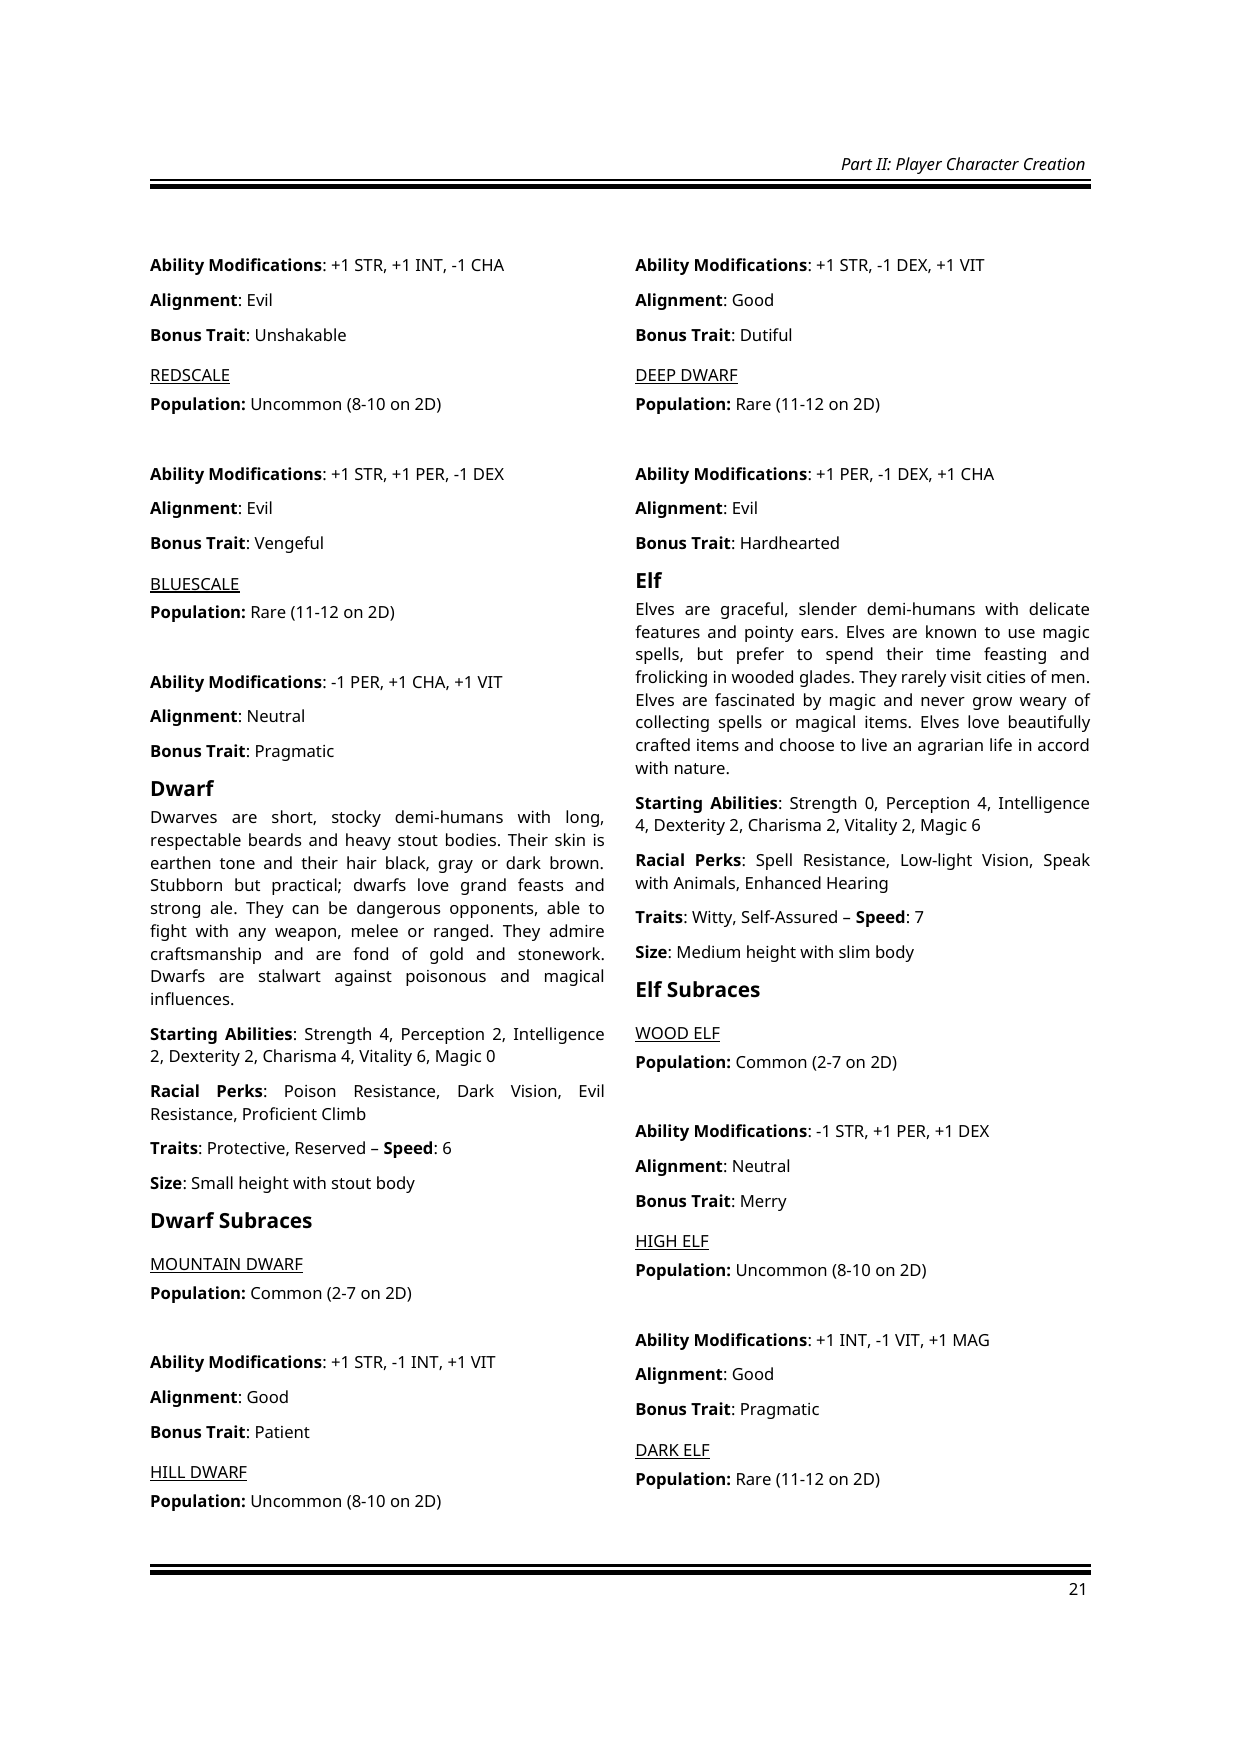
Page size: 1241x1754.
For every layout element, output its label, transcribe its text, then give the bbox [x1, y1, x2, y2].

text Alignment: Evil [150, 288, 605, 311]
text Ability Modifications: +1 STR, -1 DEX, +1 VIT [635, 254, 1091, 277]
text Bonus Trait: Unshakable [150, 323, 605, 346]
text Ability Modifications: +1 STR, +1 INT, -1 CHA [150, 254, 605, 277]
text Population: Common (2-7 on 2D) [635, 1051, 1091, 1073]
text Bonus Trait: Pragmatic [635, 1398, 1091, 1420]
text Size: Medium height with slim body [635, 941, 1091, 963]
text Mountain Dwarf [150, 1253, 605, 1276]
text Population: Rare (11-12 on 2D) [635, 1467, 1091, 1490]
text Bluescale [150, 572, 605, 595]
text Bonus Trait: Patient [150, 1420, 605, 1443]
text Elf [635, 566, 1091, 594]
text Redscale [150, 364, 605, 387]
text Elves are graceful, slender demi-humans with delicate features and pointy ears. Elves are known to use magic spells, but prefer to spend their time feasting and frolicking in wooded glades. They rarely visit cities of men. Elves are fascinated by magic and never grow weary of collecting spells or magical items. Elves love beautifully crafted items and choose to live an agrarian life in accord with nature. [635, 598, 1091, 779]
text Traits: Protective, Reserved – Speed: 6 [150, 1137, 605, 1160]
text Bonus Trait: Hardhearted [635, 531, 1091, 554]
text Wood Elf [635, 1022, 1091, 1044]
text Elf Subraces [635, 975, 1091, 1004]
text Population: Uncommon (8-10 on 2D) [635, 1259, 1091, 1282]
text Racial Perks: Poison Resistance, Dark Vision, Evil Resistance, Proficient Climb [150, 1079, 605, 1125]
text Ability Modifications: -1 STR, +1 PER, +1 DEX [635, 1120, 1091, 1143]
text Population: Common (2-7 on 2D) [150, 1282, 605, 1304]
text Alignment: Evil [635, 497, 1091, 519]
text Ability Modifications: +1 STR, +1 PER, -1 DEX [150, 462, 605, 485]
text Bonus Trait: Vengeful [150, 531, 605, 554]
text Hill Dwarf [150, 1461, 605, 1484]
text Alignment: Good [635, 288, 1091, 311]
text Alignment: Evil [150, 497, 605, 519]
text Alignment: Neutral [635, 1155, 1091, 1177]
text Size: Small height with stout body [150, 1172, 605, 1194]
text High Elf [635, 1230, 1091, 1253]
text Ability Modifications: +1 STR, -1 INT, +1 VIT [150, 1351, 605, 1374]
text Dwarf [150, 774, 605, 803]
text Racial Perks: Spell Resistance, Low-light Vision, Speak with Animals, Enhanced Hearing [635, 849, 1091, 894]
text Alignment: Good [150, 1386, 605, 1408]
text Alignment: Neutral [150, 705, 605, 728]
text Dark Elf [635, 1438, 1091, 1461]
text Population: Uncommon (8-10 on 2D) [150, 393, 605, 415]
text Population: Rare (11-12 on 2D) [635, 393, 1091, 415]
text Alignment: Good [635, 1363, 1091, 1386]
text Traits: Witty, Self-Assured – Speed: 7 [635, 906, 1091, 929]
text Starting Abilities: Strength 4, Perception 2, Intelligence 2, Dexterity 2, Charisma 4, Vitality 6, Magic 0 [150, 1022, 605, 1068]
text Bonus Trait: Merry [635, 1189, 1091, 1212]
text Bonus Trait: Pragmatic [150, 740, 605, 762]
text Population: Uncommon (8-10 on 2D) [150, 1490, 605, 1512]
text Starting Abilities: Strength 0, Perception 4, Intelligence 4, Dexterity 2, Charisma 2, Vitality 2, Magic 6 [635, 791, 1091, 837]
text Bonus Trait: Dutiful [635, 323, 1091, 346]
text Dwarf Subraces [150, 1206, 605, 1235]
text Deep Dwarf [635, 364, 1091, 387]
text Population: Rare (11-12 on 2D) [150, 601, 605, 624]
text Dwarves are short, stocky demi-humans with long, respectable beards and heavy stout bodies. Their skin is earthen tone and their hair black, gray or dark brown. Stubborn but practical; dwarfs love grand feasts and strong ale. They can be dangerous opponents, able to fight with any weapon, melee or ranged. They admire craftsmanship and are fond of gold and stonework. Dwarfs are stalwart against poisonous and magical influences. [150, 806, 605, 1010]
text Ability Modifications: +1 PER, -1 DEX, +1 CHA [635, 462, 1091, 485]
text Ability Modifications: +1 INT, -1 VIT, +1 MAG [635, 1328, 1091, 1351]
text Ability Modifications: -1 PER, +1 CHA, +1 VIT [150, 670, 605, 693]
